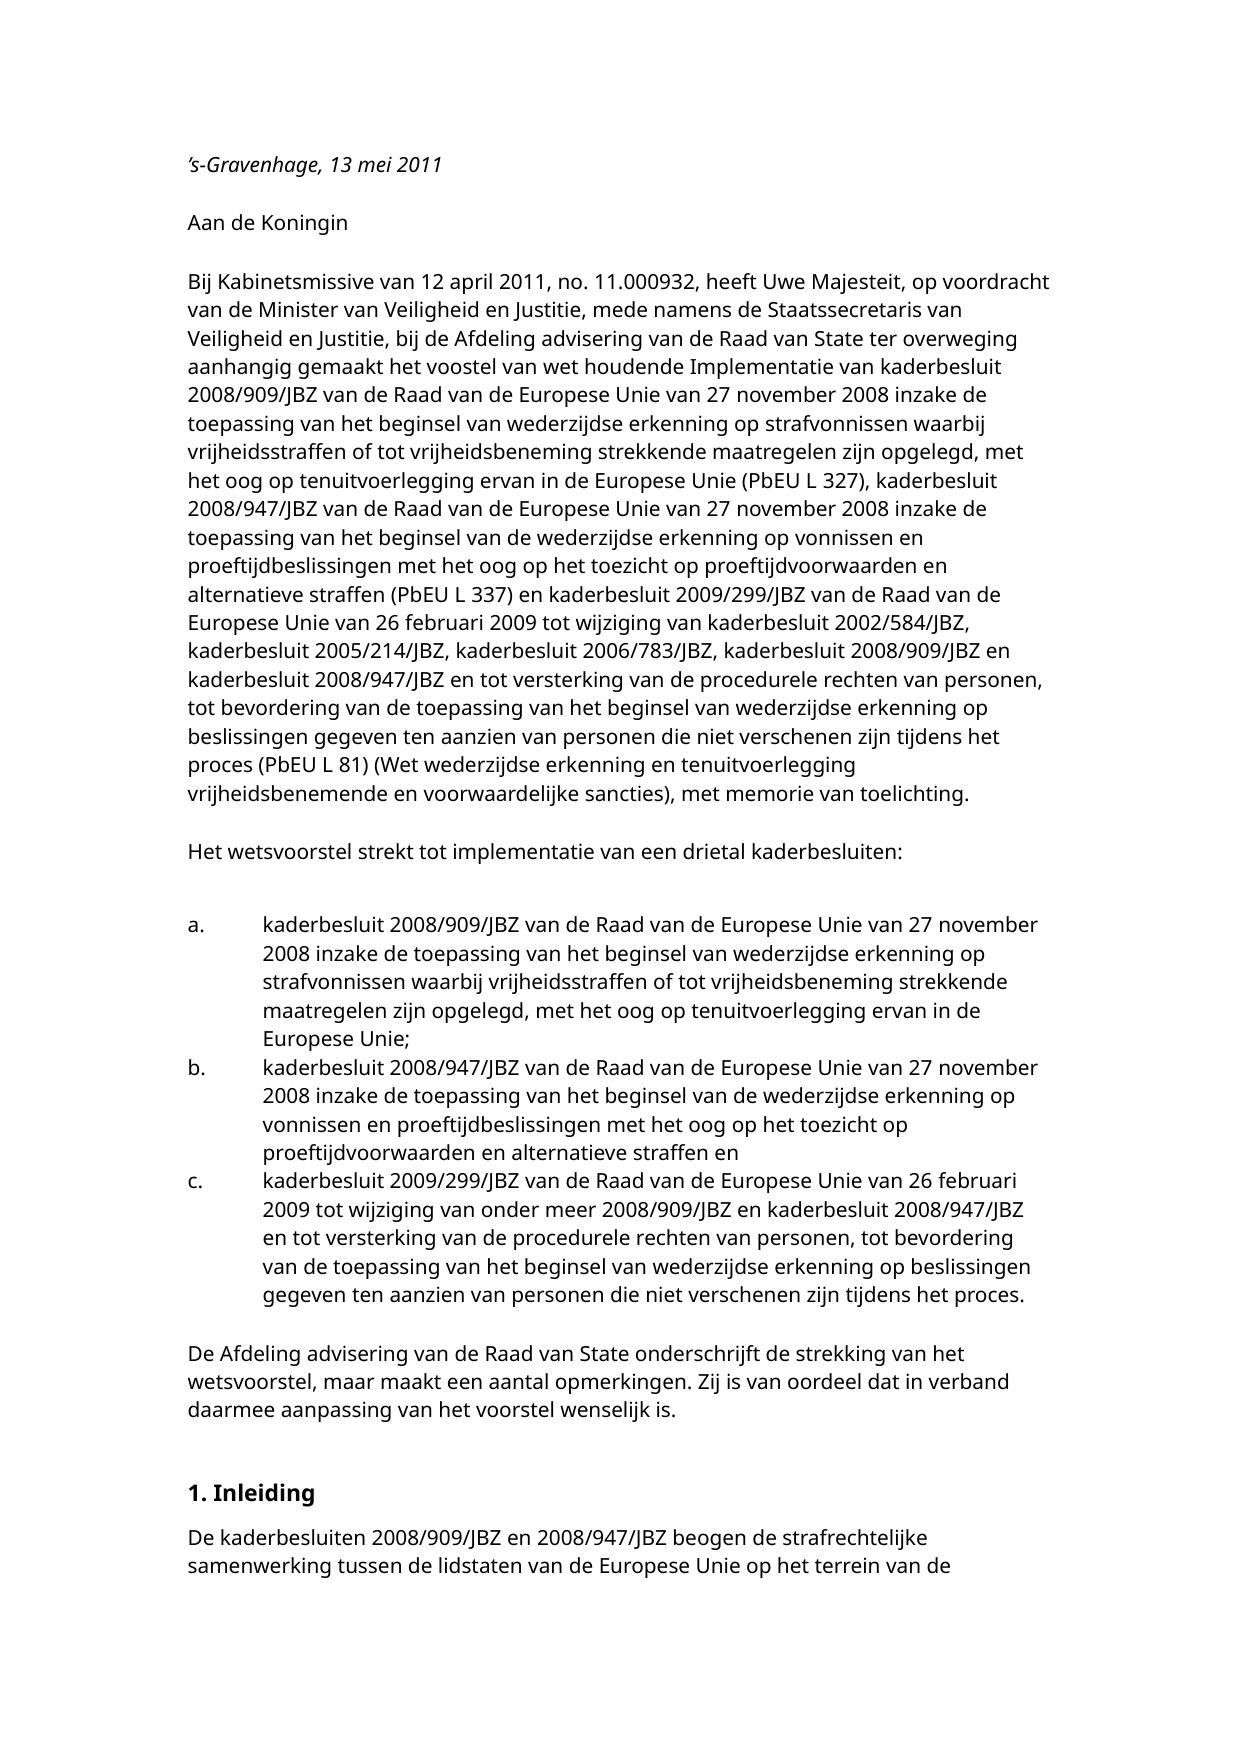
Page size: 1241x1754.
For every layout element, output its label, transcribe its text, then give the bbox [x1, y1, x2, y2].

text ’s-Gravenhage, 13 mei 2011 [187, 150, 1053, 178]
text Aan de Koningin [187, 208, 1053, 237]
list kaderbesluit 2008/947/JBZ van de Raad van de Europese Unie van 27 november 2008 inzake de toepassing van het beginsel van de wederzijdse erkenning op vonnissen en proeftijdbeslissingen met het oog op het toezicht op proeftijdvoorwaarden en alternatieve straffen en [187, 1053, 1053, 1167]
text Het wetsvoorstel strekt tot implementatie van een drietal kaderbesluiten: [187, 837, 1053, 866]
list kaderbesluit 2009/299/JBZ van de Raad van de Europese Unie van 26 februari 2009 tot wijziging van onder meer 2008/909/JBZ en kaderbesluit 2008/947/JBZ en tot versterking van de procedurele rechten van personen, tot bevordering van de toepassing van het beginsel van wederzijdse erkenning op beslissingen gegeven ten aanzien van personen die niet verschenen zijn tijdens het proces. [187, 1167, 1053, 1309]
text De kaderbesluiten 2008/909/JBZ en 2008/947/JBZ beogen de strafrechtelijke samenwerking tussen de lidstaten van de Europese Unie op het terrein van de [187, 1523, 1053, 1580]
subtitle 1. Inleiding [187, 1477, 1053, 1508]
list kaderbesluit 2008/909/JBZ van de Raad van de Europese Unie van 27 november 2008 inzake de toepassing van het beginsel van wederzijdse erkenning op strafvonnissen waarbij vrijheidsstraffen of tot vrijheidsbeneming strekkende maatregelen zijn opgelegd, met het oog op tenuitvoerlegging ervan in de Europese Unie; [187, 911, 1053, 1053]
text De Afdeling advisering van de Raad van State onderschrijft de strekking van het wetsvoorstel, maar maakt een aantal opmerkingen. Zij is van oordeel dat in verband daarmee aanpassing van het voorstel wenselijk is. [187, 1339, 1053, 1424]
text Bij Kabinetsmissive van 12 april 2011, no. 11.000932, heeft Uwe Majesteit, op voordracht van de Minister van Veiligheid en Justitie, mede namens de Staatssecretaris van Veiligheid en Justitie, bij de Afdeling advisering van de Raad van State ter overweging aanhangig gemaakt het voostel van wet houdende Implementatie van kaderbesluit 2008/909/JBZ van de Raad van de Europese Unie van 27 november 2008 inzake de toepassing van het beginsel van wederzijdse erkenning op strafvonnissen waarbij vrijheidsstraffen of tot vrijheidsbeneming strekkende maatregelen zijn opgelegd, met het oog op tenuitvoerlegging ervan in de Europese Unie (PbEU L 327), kaderbesluit 2008/947/JBZ van de Raad van de Europese Unie van 27 november 2008 inzake de toepassing van het beginsel van de wederzijdse erkenning op vonnissen en proeftijdbeslissingen met het oog op het toezicht op proeftijdvoorwaarden en alternatieve straffen (PbEU L 337) en kaderbesluit 2009/299/JBZ van de Raad van de Europese Unie van 26 februari 2009 tot wijziging van kaderbesluit 2002/584/JBZ, kaderbesluit 2005/214/JBZ, kaderbesluit 2006/783/JBZ, kaderbesluit 2008/909/JBZ en kaderbesluit 2008/947/JBZ en tot versterking van de procedurele rechten van personen, tot bevordering van de toepassing van het beginsel van wederzijdse erkenning op beslissingen gegeven ten aanzien van personen die niet verschenen zijn tijdens het proces (PbEU L 81) (Wet wederzijdse erkenning en tenuitvoerlegging vrijheidsbenemende en voorwaardelijke sancties), met memorie van toelichting. [187, 267, 1053, 807]
